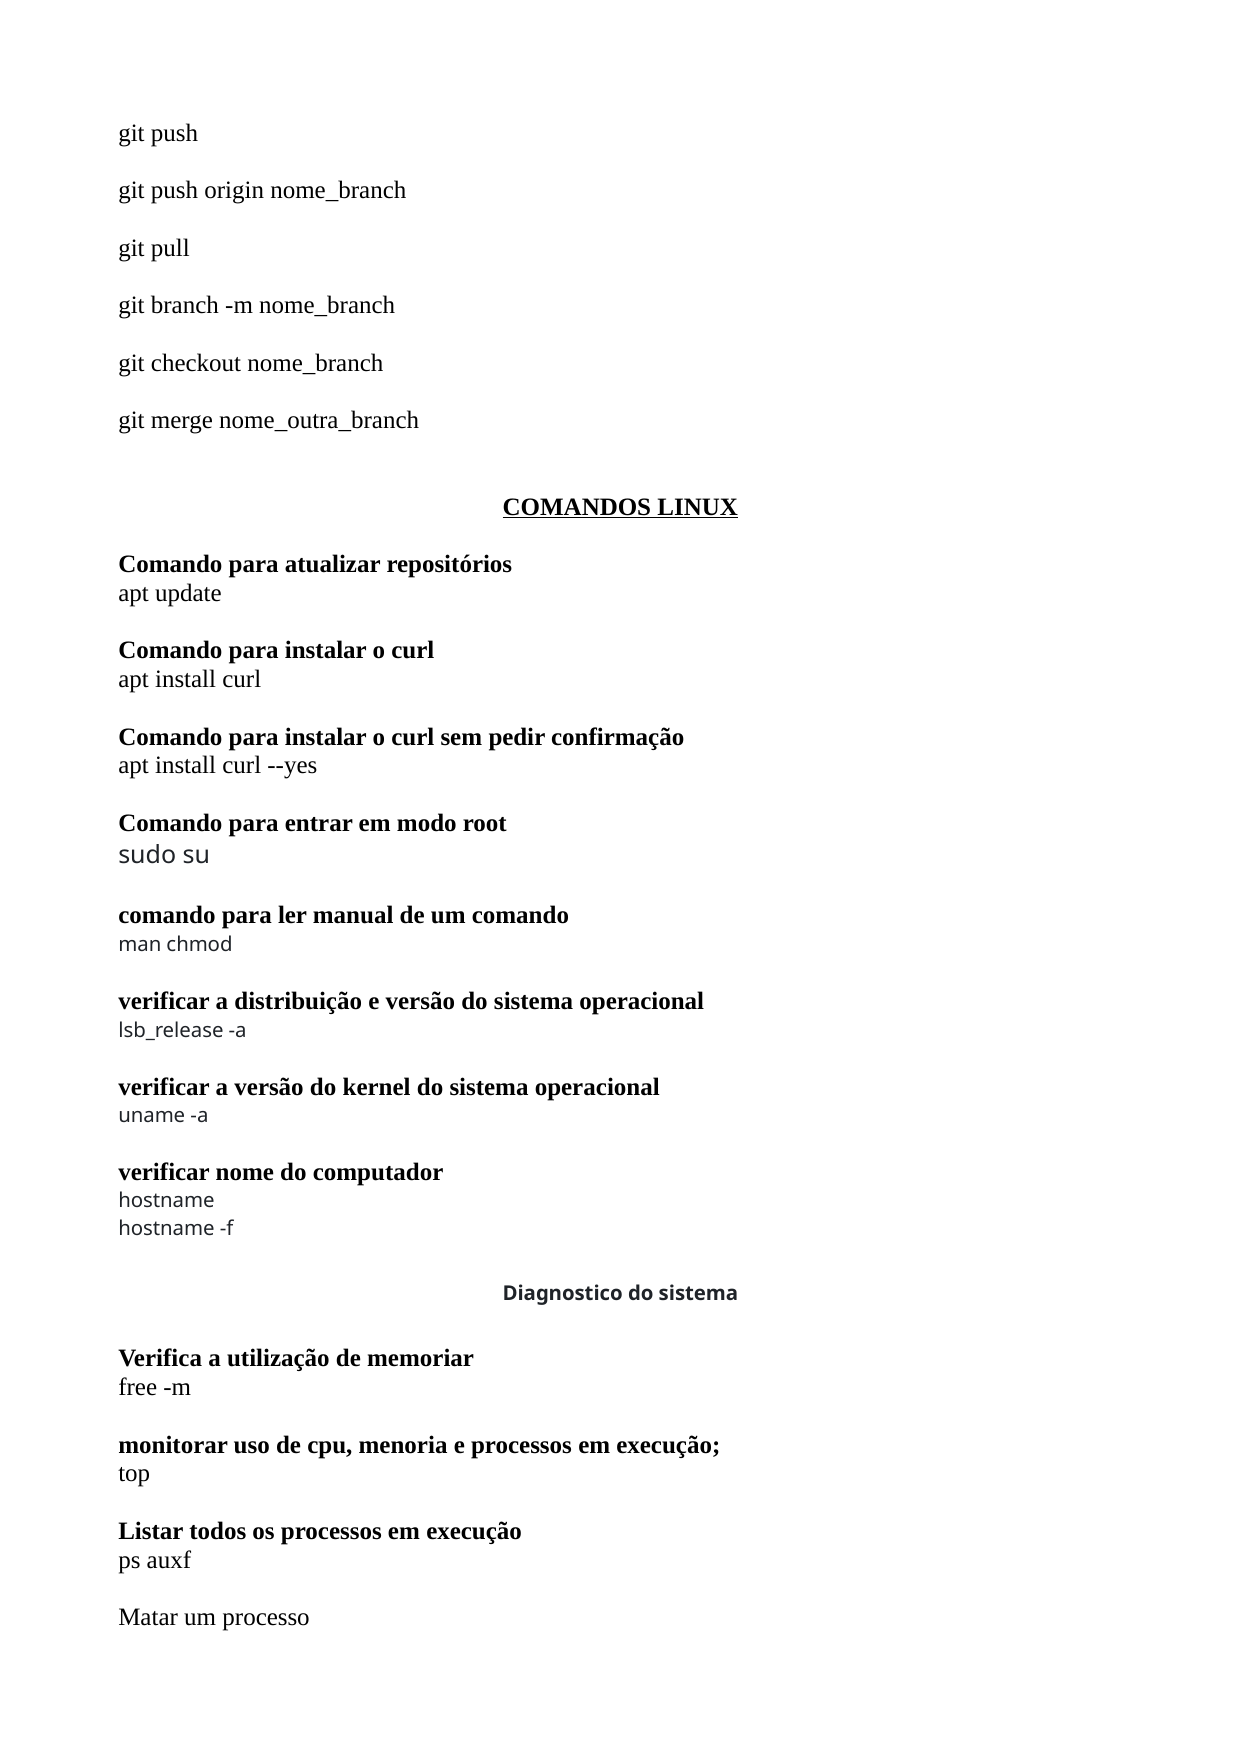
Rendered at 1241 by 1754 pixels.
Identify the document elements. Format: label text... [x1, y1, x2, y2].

text git branch -m nome_branch [118, 291, 1122, 319]
text verificar a versão do kernel do sistema operacional [118, 1072, 1122, 1100]
text man chmod [118, 928, 1122, 958]
text ps auxf [118, 1545, 1122, 1573]
text Comando para entrar em modo root [118, 808, 1122, 837]
text apt install curl [118, 664, 1122, 693]
text verificar nome do computador [118, 1157, 1122, 1186]
text sudo su [118, 837, 1122, 871]
text monitorar uso de cpu, menoria e processos em execução; [118, 1430, 1122, 1458]
text apt update [118, 578, 1122, 607]
text lsb_release -a [118, 1015, 1122, 1043]
text free -m [118, 1372, 1122, 1401]
text COMANDOS LINUX [118, 492, 1122, 521]
text git pull [118, 233, 1122, 262]
text git push origin nome_branch [118, 176, 1122, 204]
text top [118, 1458, 1122, 1487]
text Diagnostico do sistema [118, 1278, 1122, 1306]
text apt install curl --yes [118, 751, 1122, 779]
text Comando para atualizar repositórios [118, 549, 1122, 578]
text Matar um processo [118, 1602, 1122, 1631]
text verificar a distribuição e versão do sistema operacional [118, 986, 1122, 1015]
text git merge nome_outra_branch [118, 406, 1122, 434]
text git push [118, 118, 1122, 147]
text uname -a [118, 1100, 1122, 1128]
text hostname [118, 1186, 1122, 1213]
text Comando para instalar o curl [118, 636, 1122, 664]
text Verifica a utilização de memoriar [118, 1343, 1122, 1372]
text git checkout nome_branch [118, 348, 1122, 377]
text Listar todos os processos em execução [118, 1516, 1122, 1545]
text hostname -f [118, 1213, 1122, 1241]
text Comando para instalar o curl sem pedir confirmação [118, 722, 1122, 751]
text comando para ler manual de um comando [118, 900, 1122, 928]
